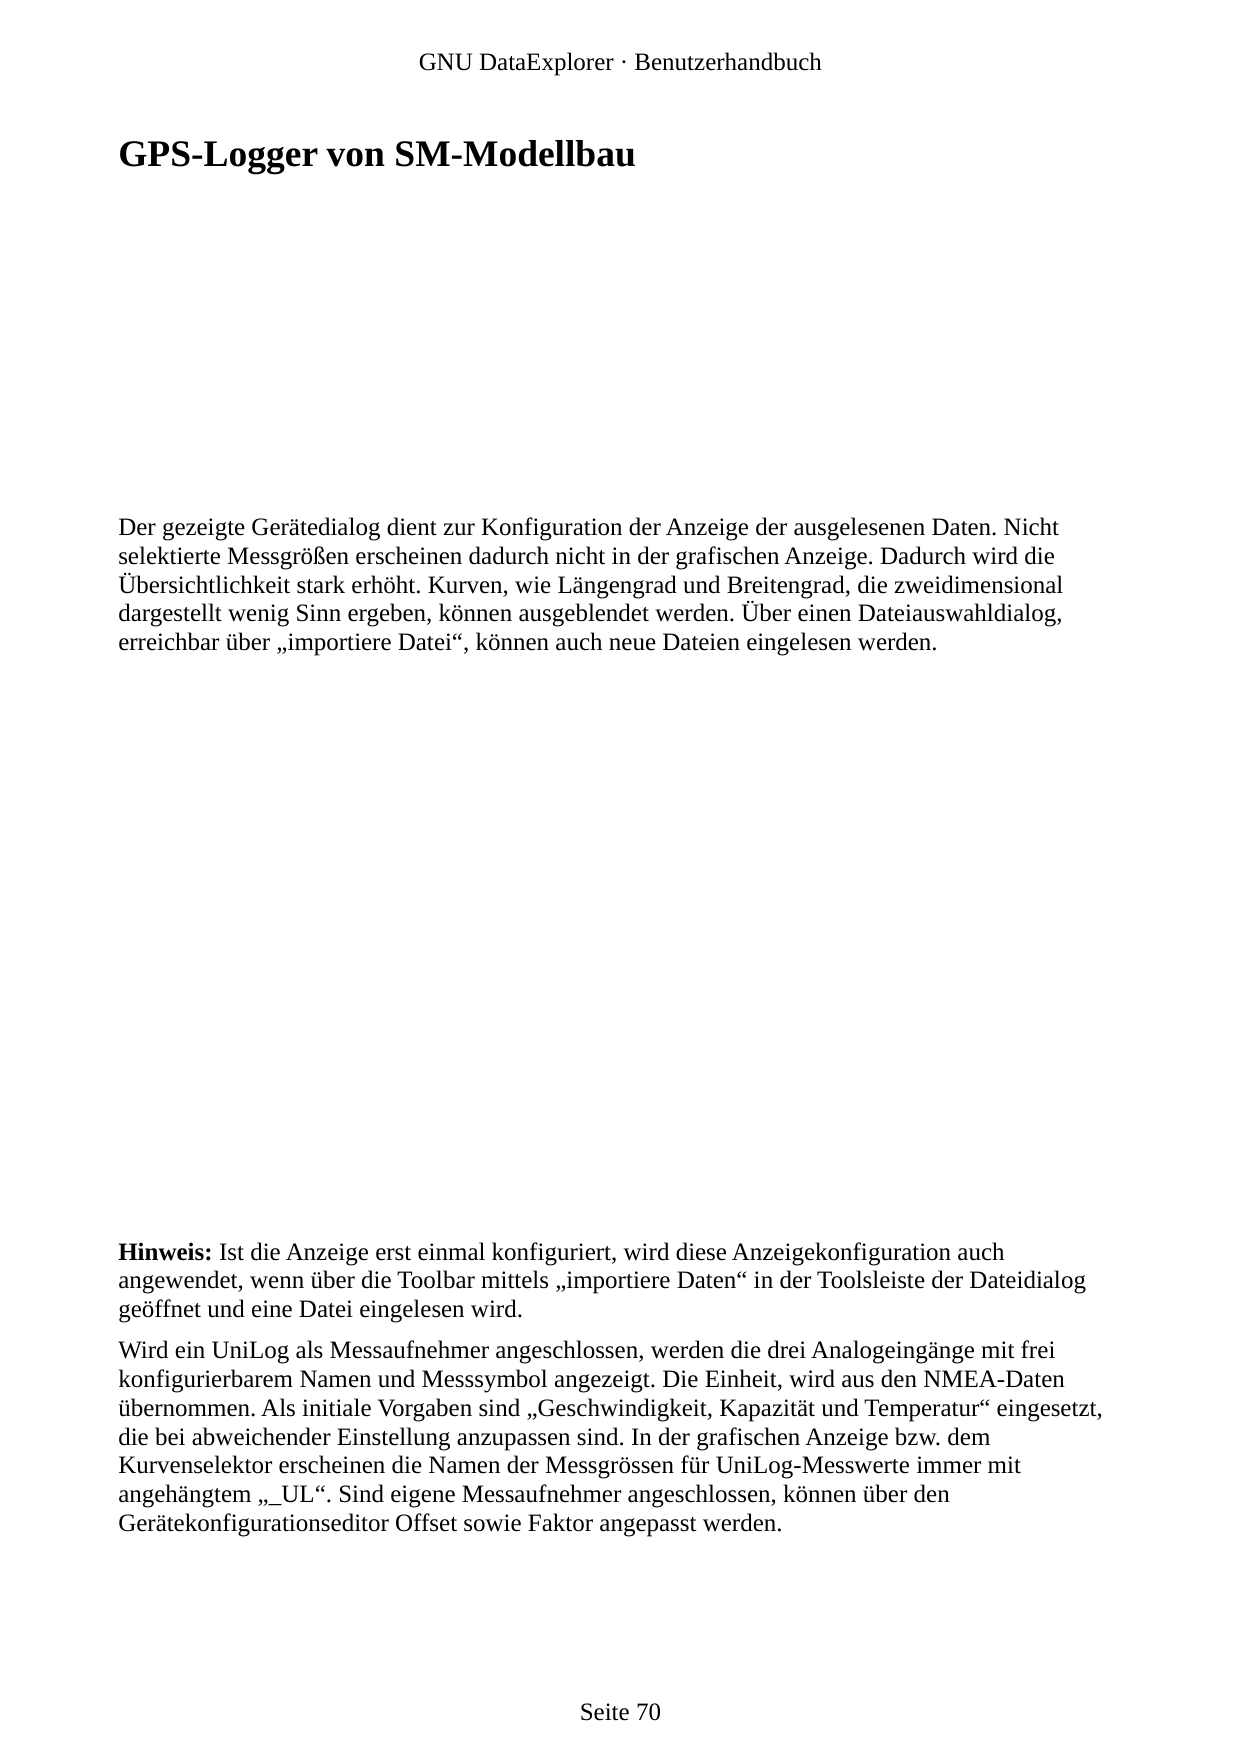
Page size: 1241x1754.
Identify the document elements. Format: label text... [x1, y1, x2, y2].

text Der gezeigte Gerätedialog dient zur Konfiguration der Anzeige der ausgelesenen Daten. Nicht selektierte Messgrößen erscheinen dadurch nicht in der grafischen Anzeige. Dadurch wird die Übersichtlichkeit stark erhöht. Kurven, wie Längengrad und Breitengrad, die zweidimensional dargestellt wenig Sinn ergeben, können ausgeblendet werden. Über einen Dateiauswahldialog, erreichbar über „importiere Datei“, können auch neue Dateien eingelesen werden. [118, 512, 1122, 656]
text Hinweis: Ist die Anzeige erst einmal konfiguriert, wird diese Anzeigekonfiguration auch angewendet, wenn über die Toolbar mittels „importiere Daten“ in der Toolsleiste der Dateidialog geöffnet und eine Datei eingelesen wird. [118, 1237, 1122, 1323]
subtitle GPS-Logger von SM-Modellbau [118, 131, 1122, 174]
text Wird ein UniLog als Messaufnehmer angeschlossen, werden die drei Analogeingänge mit frei konfigurierbarem Namen und Messsymbol angezeigt. Die Einheit, wird aus den NMEA-Daten übernommen. Als initiale Vorgaben sind „Geschwindigkeit, Kapazität und Temperatur“ eingesetzt, die bei abweichender Einstellung anzupassen sind. In der grafischen Anzeige bzw. dem Kurvenselektor erscheinen die Namen der Messgrössen für UniLog-Messwerte immer mit angehängtem „_UL“. Sind eigene Messaufnehmer angeschlossen, können über den Gerätekonfigurationseditor Offset sowie Faktor angepasst werden. [118, 1335, 1122, 1537]
